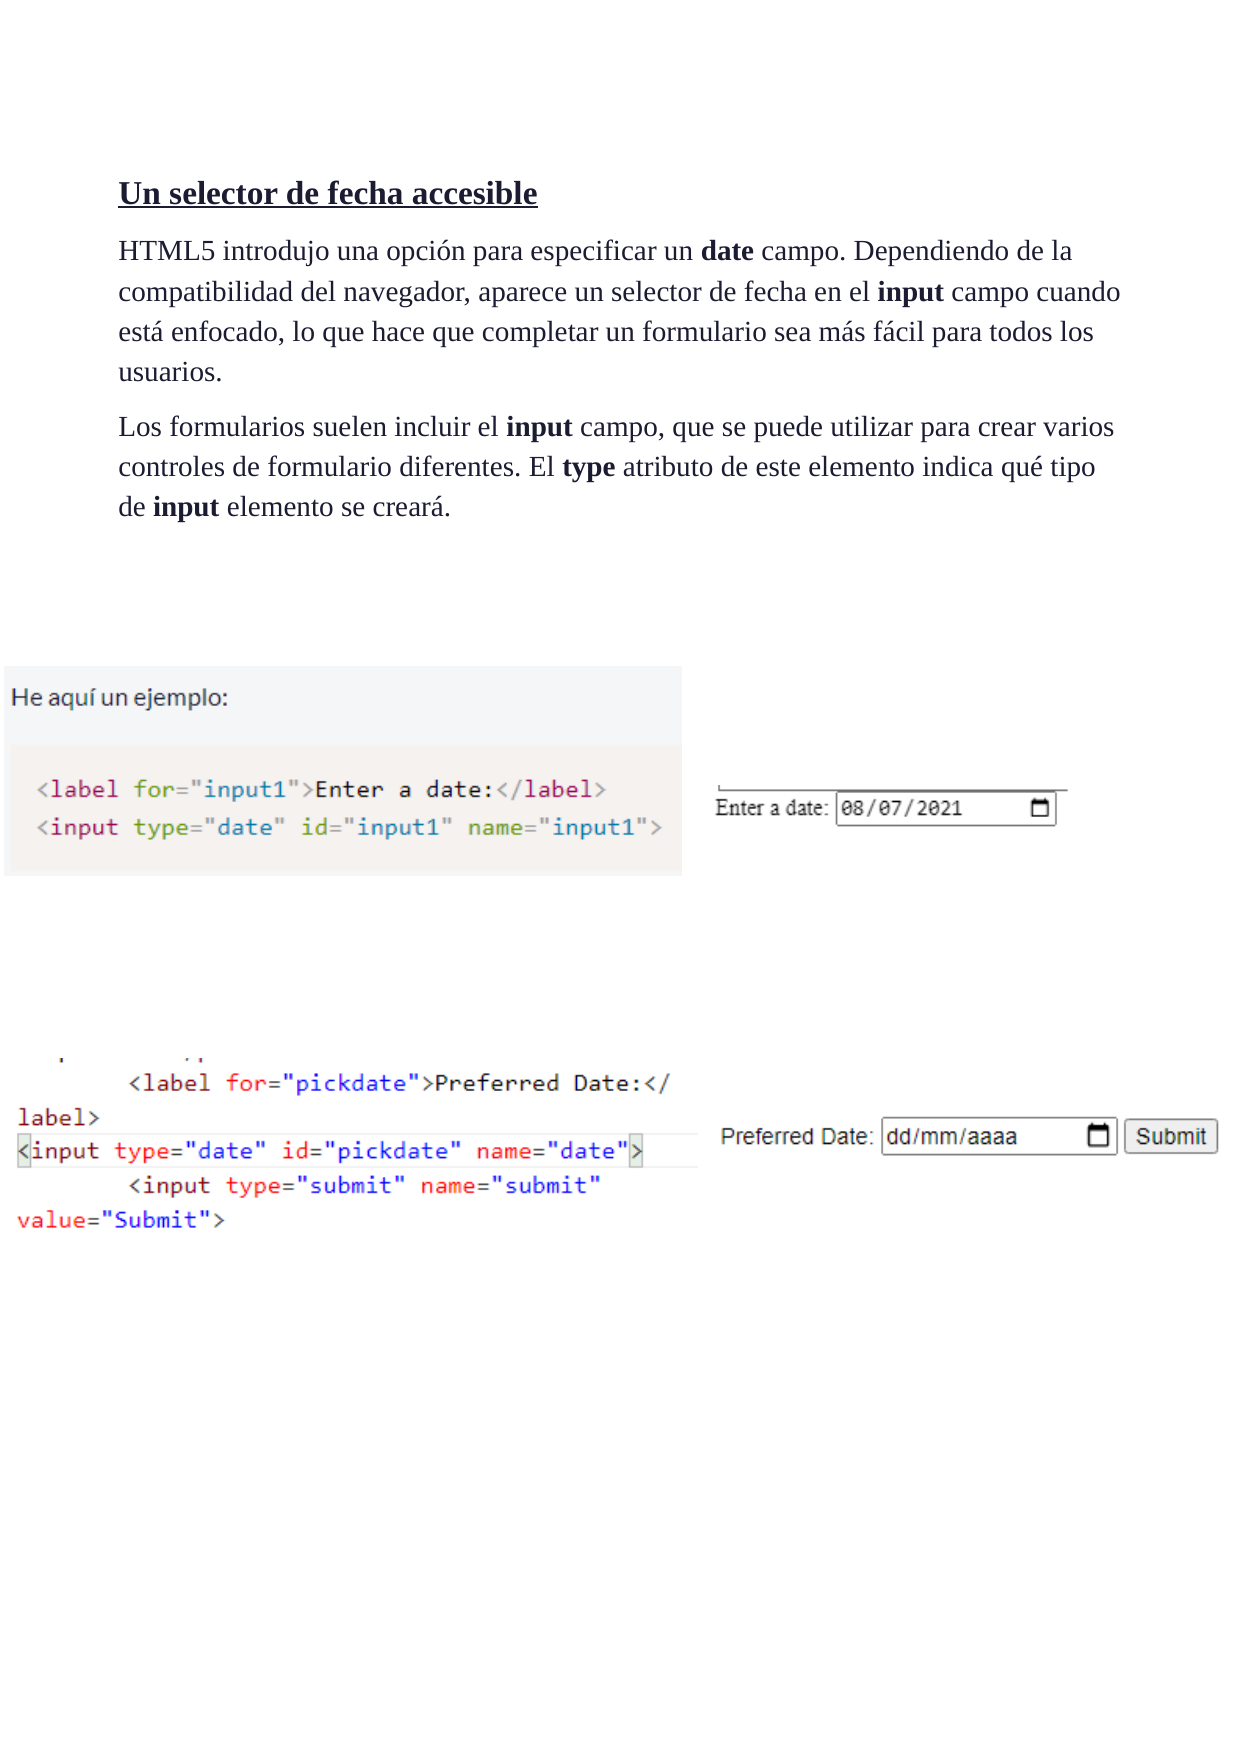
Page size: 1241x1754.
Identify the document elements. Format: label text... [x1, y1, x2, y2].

picture [714, 1114, 1219, 1167]
text Un selector de fecha accesible [118, 173, 1122, 211]
picture [3, 666, 682, 876]
text HTML5 introdujo una opción para especificar un date campo. Dependiendo de la compatibilidad del navegador, aparece un selector de fecha en el input campo cuando está enfocado, lo que hace que completar un formulario sea más fácil para todos los usuarios. [118, 233, 1122, 388]
picture [706, 785, 1068, 833]
picture [5, 1058, 698, 1242]
text Los formularios suelen incluir el input campo, que se puede utilizar para crear varios controles de formulario diferentes. El type atributo de este elemento indica qué tipo de input elemento se creará. [118, 409, 1122, 523]
